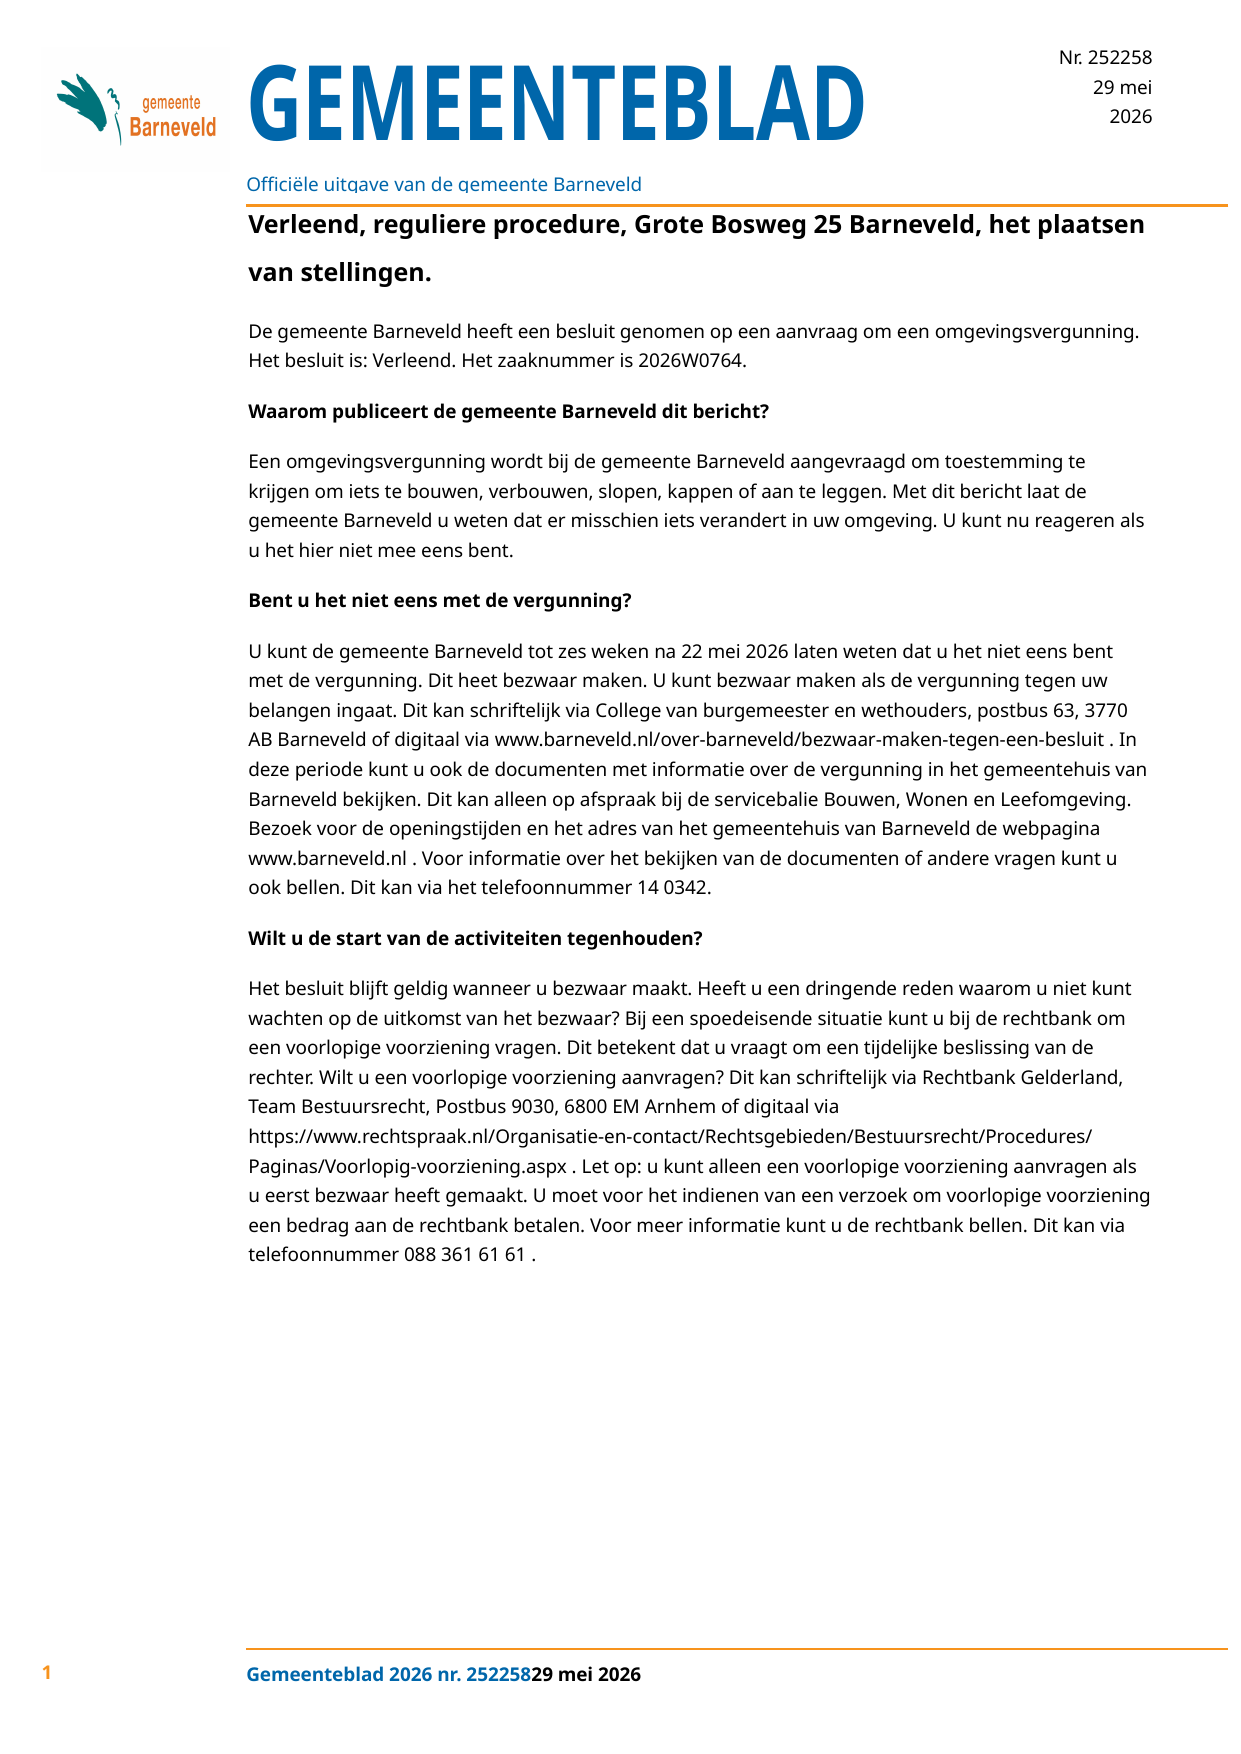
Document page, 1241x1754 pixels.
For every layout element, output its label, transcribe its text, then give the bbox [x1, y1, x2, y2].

text Waarom publiceert de gemeente Barneveld dit bericht? [248, 398, 1152, 424]
text Verleend, reguliere procedure, Grote Bosweg 25 Barneveld, het plaatsen van stellingen. [248, 207, 1152, 288]
text De gemeente Barneveld heeft een besluit genomen op een aanvraag om een omgevingsvergunning. Het besluit is: Verleend. Het zaaknummer is 2026W0764. [248, 318, 1152, 373]
text Wilt u de start van de activiteiten tegenhouden? [248, 925, 1152, 951]
text Bent u het niet eens met de vergunning? [248, 587, 1152, 613]
picture [41, 47, 231, 172]
text Het besluit blijft geldig wanneer u bezwaar maakt. Heeft u een dringende reden waarom u niet kunt wachten op de uitkomst van het bezwaar? Bij een spoedeisende situatie kunt u bij de rechtbank om een voorlopige voorziening vragen. Dit betekent dat u vraagt om een tijdelijke beslissing van de rechter. Wilt u een voorlopige voorziening aanvragen? Dit kan schriftelijk via Rechtbank Gelderland, Team Bestuursrecht, Postbus 9030, 6800 EM Arnhem of digitaal via https://www.rechtspraak.nl/Organisatie-en-contact/Rechtsgebieden/Bestuursrecht/Procedures/Paginas/Voorlopig-voorziening.aspx . Let op: u kunt alleen een voorlopige voorziening aanvragen als u eerst bezwaar heeft gemaakt. U moet voor het indienen van een verzoek om voorlopige voorziening een bedrag aan de rechtbank betalen. Voor meer informatie kunt u de rechtbank bellen. Dit kan via telefoonnummer 088 361 61 61 . [248, 975, 1152, 1267]
text Een omgevingsvergunning wordt bij de gemeente Barneveld aangevraagd om toestemming te krijgen om iets te bouwen, verbouwen, slopen, kappen of aan te leggen. Met dit bericht laat de gemeente Barneveld u weten dat er misschien iets verandert in uw omgeving. U kunt nu reageren als u het hier niet mee eens bent. [248, 448, 1152, 563]
text U kunt de gemeente Barneveld tot zes weken na 22 mei 2026 laten weten dat u het niet eens bent met de vergunning. Dit heet bezwaar maken. U kunt bezwaar maken als de vergunning tegen uw belangen ingaat. Dit kan schriftelijk via College van burgemeester en wethouders, postbus 63, 3770 AB Barneveld of digitaal via www.barneveld.nl/over-barneveld/bezwaar-maken-tegen-een-besluit . In deze periode kunt u ook de documenten met informatie over de vergunning in het gemeentehuis van Barneveld bekijken. Dit kan alleen op afspraak bij de servicebalie Bouwen, Wonen en Leefomgeving. Bezoek voor de openingstijden en het adres van het gemeentehuis van Barneveld de webpagina www.barneveld.nl . Voor informatie over het bekijken van de documenten of andere vragen kunt u ook bellen. Dit kan via het telefoonnummer 14 0342. [248, 638, 1152, 900]
